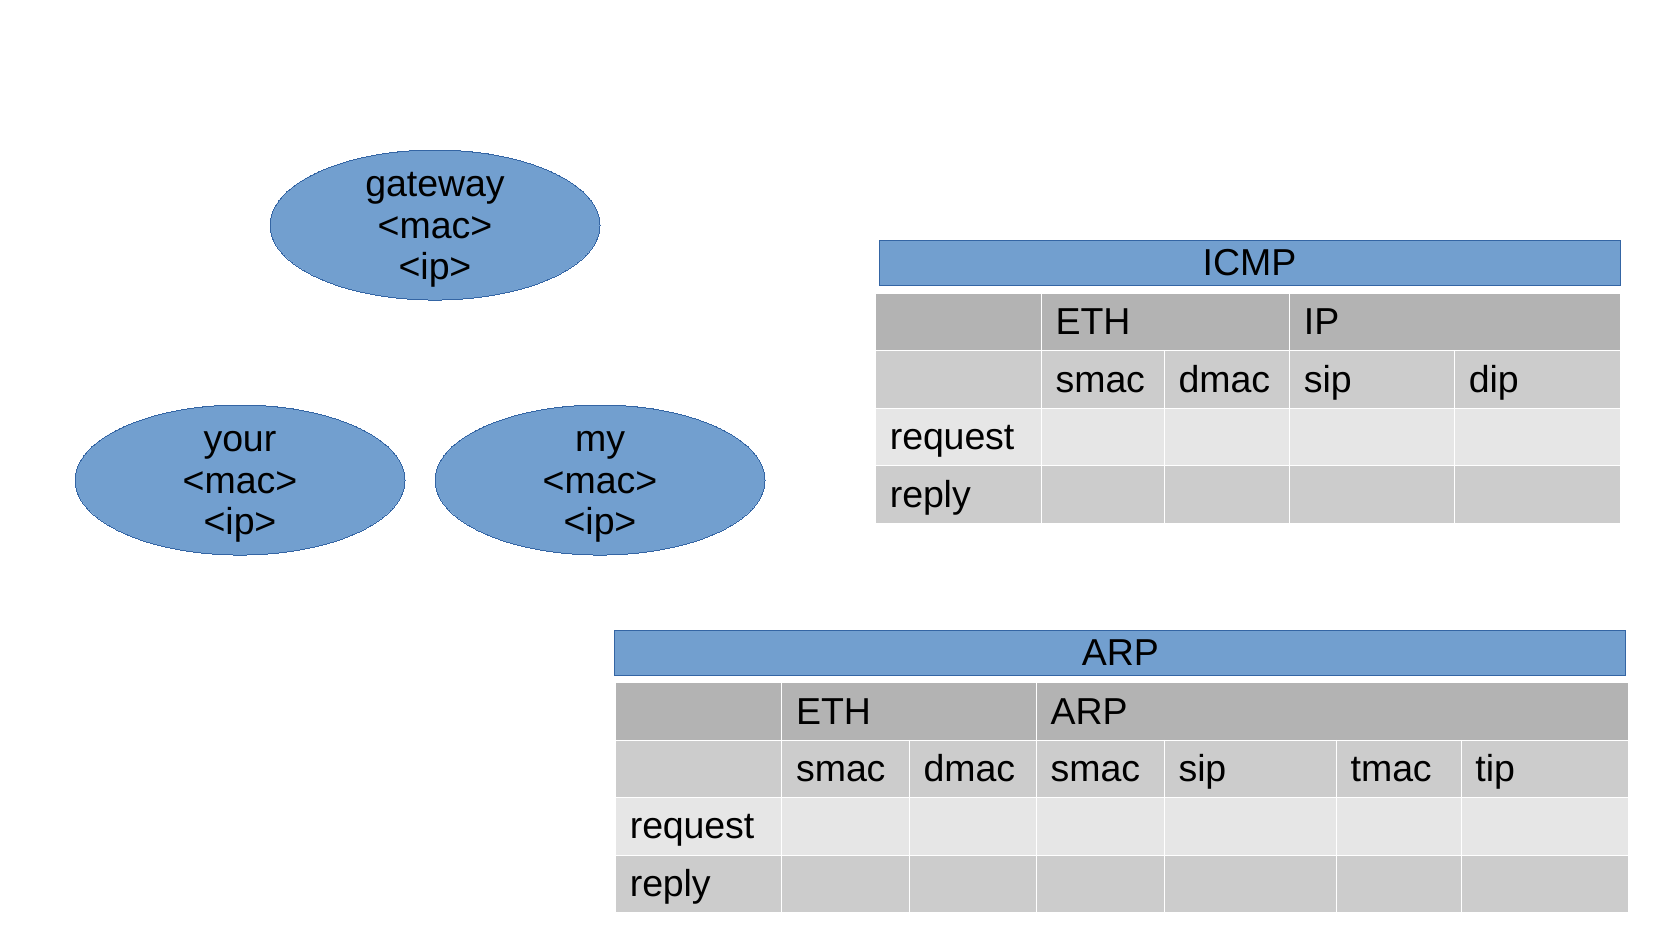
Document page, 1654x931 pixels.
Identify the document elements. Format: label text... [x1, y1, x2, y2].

table_header IP [1290, 294, 1620, 350]
table_cell tip [1462, 741, 1628, 797]
table_cell sip [1290, 351, 1454, 408]
table_cell [1165, 409, 1289, 465]
table_cell [1042, 466, 1164, 523]
table_cell request [616, 798, 781, 855]
table_cell [1290, 466, 1454, 523]
table_cell smac [1042, 351, 1164, 408]
table_cell tmac [1337, 741, 1461, 797]
text_box ARP [614, 630, 1626, 676]
table_header ETH [1042, 294, 1289, 350]
table_cell dmac [1165, 351, 1289, 408]
table_cell [1462, 798, 1628, 855]
text_box my <mac> <ip> [435, 405, 766, 556]
table_header ETH [782, 683, 1036, 740]
table_cell [910, 798, 1036, 855]
table_cell request [876, 409, 1041, 465]
text_box your <mac> <ip> [75, 405, 406, 556]
table_cell [782, 856, 909, 912]
table_cell dmac [910, 741, 1036, 797]
table_cell reply [876, 466, 1041, 523]
table_cell [1165, 856, 1336, 912]
table_cell [1455, 409, 1620, 465]
text_box gateway <mac> <ip> [270, 150, 601, 301]
table_cell [1037, 856, 1164, 912]
table_cell [1337, 798, 1461, 855]
table_cell [782, 798, 909, 855]
table_cell [910, 856, 1036, 912]
table_header [876, 294, 1041, 350]
table_cell [1462, 856, 1628, 912]
table_cell [1165, 466, 1289, 523]
table_cell sip [1165, 741, 1336, 797]
table_cell dip [1455, 351, 1620, 408]
table_header [616, 683, 781, 740]
table_header ARP [1037, 683, 1628, 740]
table_cell [1042, 409, 1164, 465]
table_cell [876, 351, 1041, 408]
table_cell smac [1037, 741, 1164, 797]
table_cell [1455, 466, 1620, 523]
table_cell [1290, 409, 1454, 465]
table_cell reply [616, 856, 781, 912]
table_cell [1037, 798, 1164, 855]
table_cell [616, 741, 781, 797]
table_cell smac [782, 741, 909, 797]
table_cell [1165, 798, 1336, 855]
text_box ICMP [879, 240, 1621, 286]
table_cell [1337, 856, 1461, 912]
